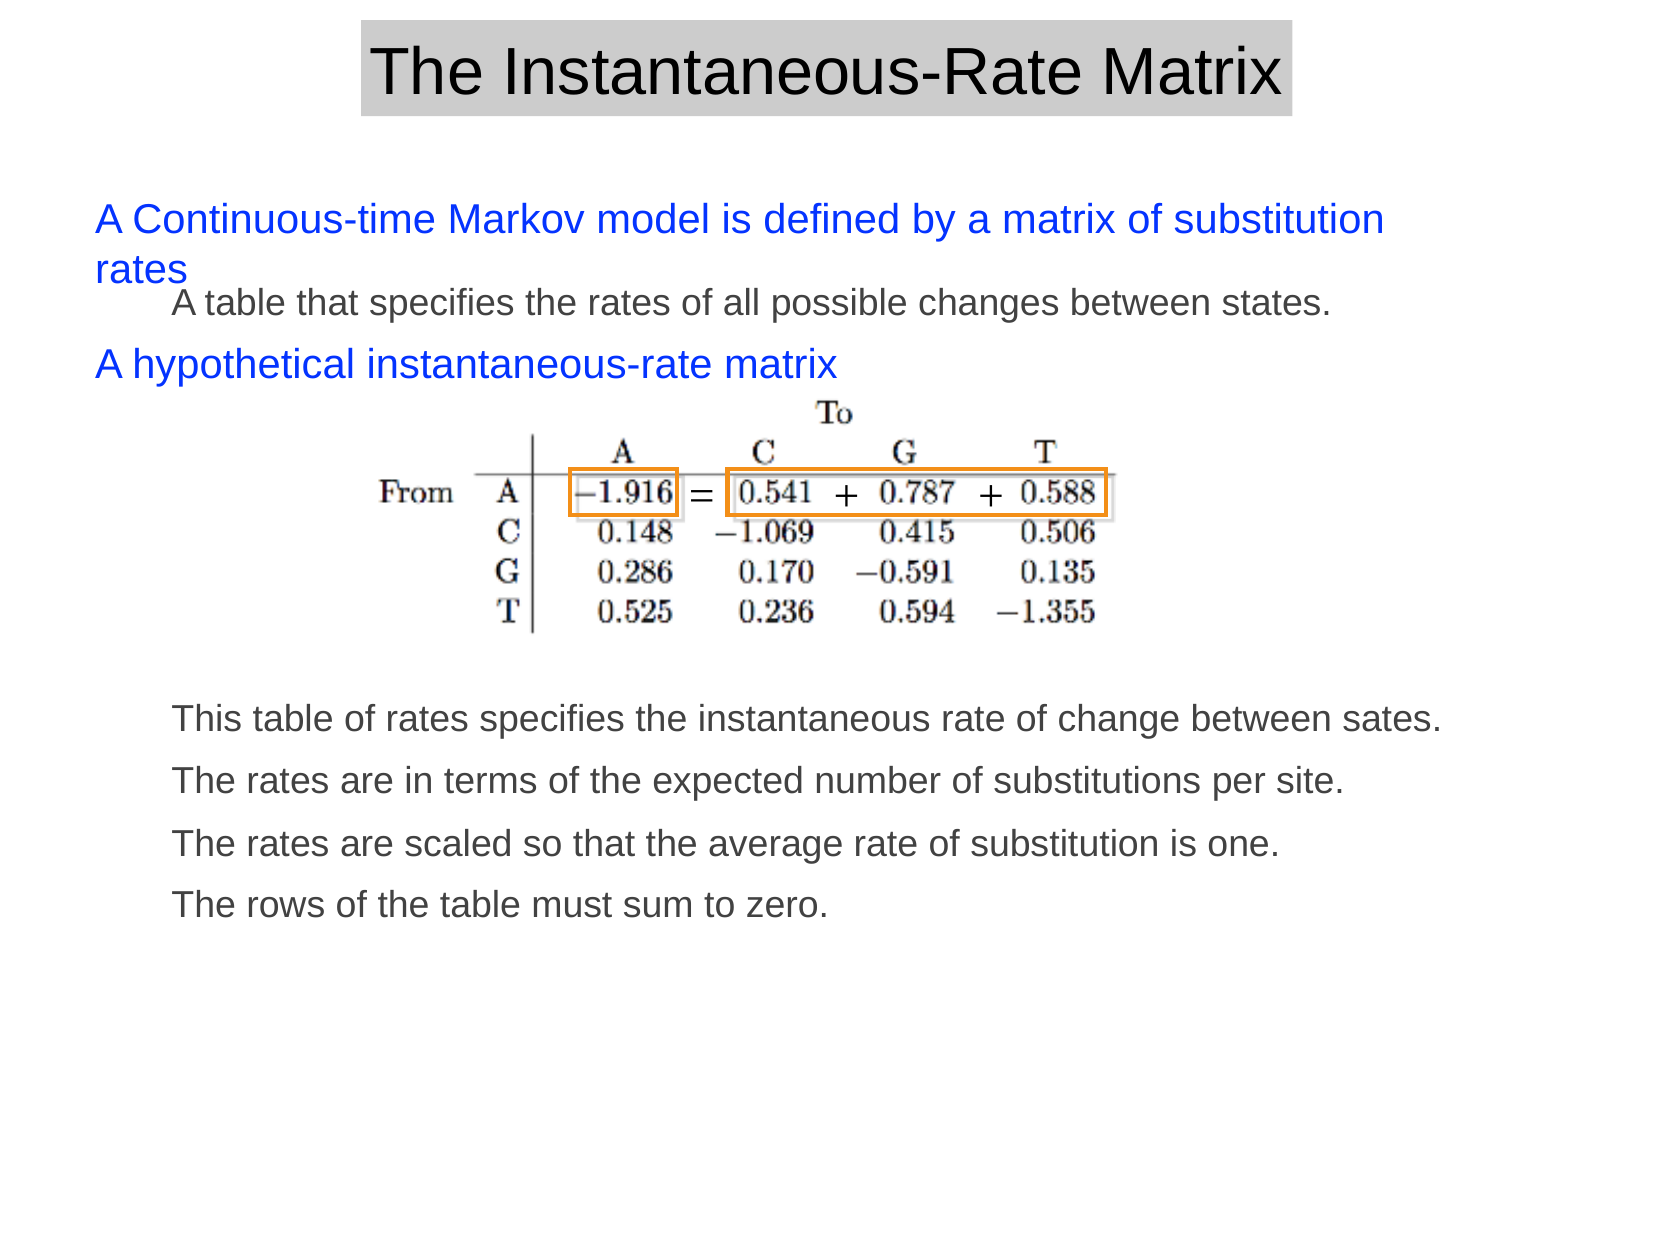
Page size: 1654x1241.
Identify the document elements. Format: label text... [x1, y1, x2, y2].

picture [377, 393, 1126, 646]
text_box + [825, 458, 868, 530]
text_box The rates are in terms of the expected number of substitutions per site. [163, 748, 1495, 810]
text_box = [680, 458, 723, 530]
text_box A table that specifies the rates of all possible changes between states. [163, 269, 1495, 328]
text_box The rates are scaled so that the average rate of substitution is one. [163, 810, 1495, 872]
text_box + [969, 458, 1013, 530]
text_box The rows of the table must sum to zero. [163, 872, 1495, 934]
text_box A hypothetical instantaneous-rate matrix [86, 328, 1495, 396]
text_box This table of rates specifies the instantaneous rate of change between sates. [163, 686, 1495, 748]
text_box A Continuous-time Markov model is defined by a matrix of substitution rates [86, 183, 1495, 301]
text_box The Instantaneous-Rate Matrix [361, 20, 1293, 117]
